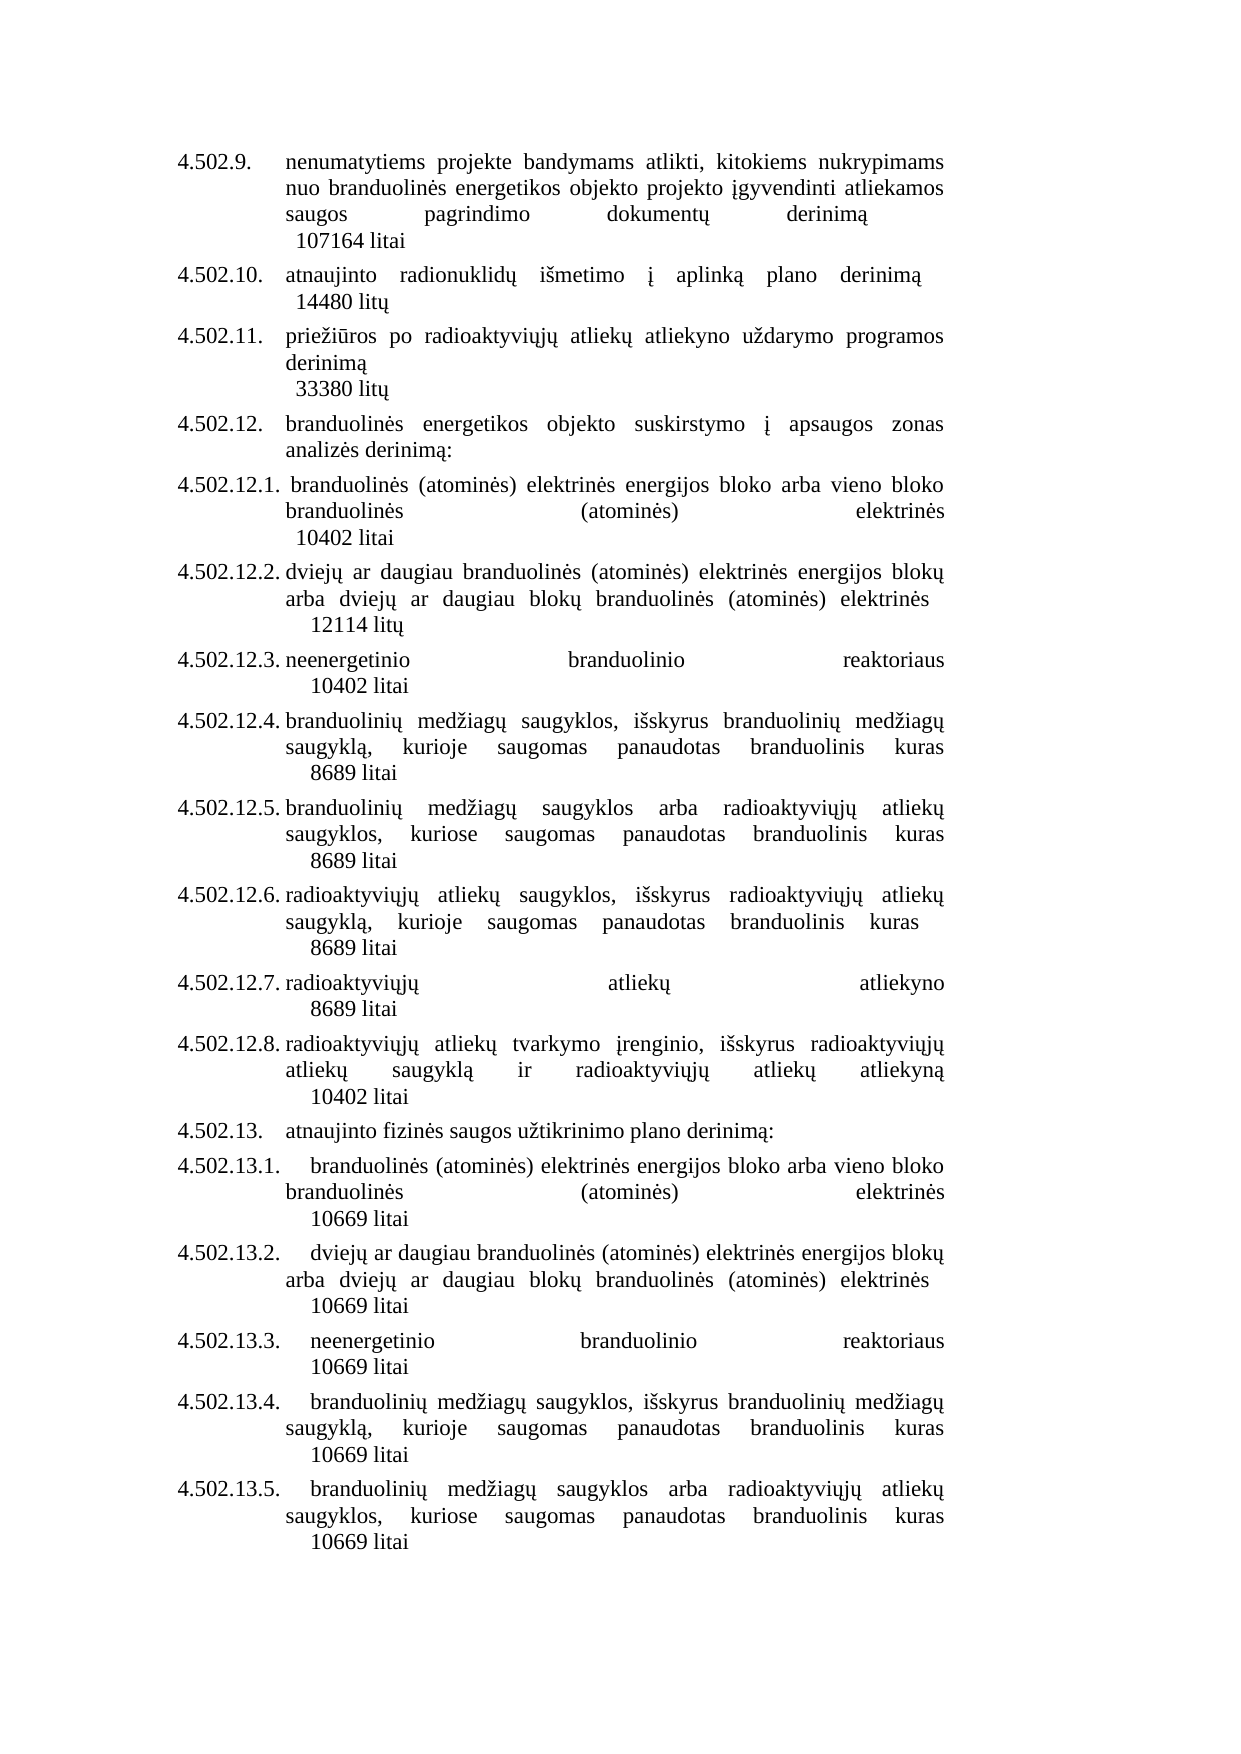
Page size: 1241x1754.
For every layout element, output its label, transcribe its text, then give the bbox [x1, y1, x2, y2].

text 4.502.12.6. radioaktyviųjų atliekų saugyklos, išskyrus radioaktyviųjų atliekų saugyklą, kurioje saugomas panaudotas branduolinis kuras 8689 litai [177, 882, 945, 961]
text 4.502.10. atnaujinto radionuklidų išmetimo į aplinką plano derinimą 14480 litų [177, 261, 945, 314]
text 4.502.9. nenumatytiems projekte bandymams atlikti, kitokiems nukrypimams nuo branduolinės energetikos objekto projekto įgyvendinti atliekamos saugos pagrindimo dokumentų derinimą 107164 litai [177, 148, 945, 253]
text 4.502.13.5. branduolinių medžiagų saugyklos arba radioaktyviųjų atliekų saugyklos, kuriose saugomas panaudotas branduolinis kuras 10669 litai [177, 1475, 945, 1554]
text 4.502.12. branduolinės energetikos objekto suskirstymo į apsaugos zonas analizės derinimą: [177, 410, 945, 463]
text 4.502.13.1. branduolinės (atominės) elektrinės energijos bloko arba vieno bloko branduolinės (atominės) elektrinės 10669 litai [177, 1152, 945, 1231]
text 4.502.12.8. radioaktyviųjų atliekų tvarkymo įrenginio, išskyrus radioaktyviųjų atliekų saugyklą ir radioaktyviųjų atliekų atliekyną 10402 litai [177, 1030, 945, 1109]
text 4.502.13.4. branduolinių medžiagų saugyklos, išskyrus branduolinių medžiagų saugyklą, kurioje saugomas panaudotas branduolinis kuras 10669 litai [177, 1388, 945, 1467]
text 4.502.13.3. neenergetinio branduolinio reaktoriaus 10669 litai [177, 1327, 945, 1379]
text 4.502.12.5. branduolinių medžiagų saugyklos arba radioaktyviųjų atliekų saugyklos, kuriose saugomas panaudotas branduolinis kuras 8689 litai [177, 794, 945, 873]
text 4.502.11. priežiūros po radioaktyviųjų atliekų atliekyno uždarymo programos derinimą 33380 litų [177, 322, 945, 402]
text 4.502.12.2. dviejų ar daugiau branduolinės (atominės) elektrinės energijos blokų arba dviejų ar daugiau blokų branduolinės (atominės) elektrinės 12114 litų [177, 558, 945, 637]
text 4.502.13.2. dviejų ar daugiau branduolinės (atominės) elektrinės energijos blokų arba dviejų ar daugiau blokų branduolinės (atominės) elektrinės 10669 litai [177, 1239, 945, 1318]
text 4.502.12.1. branduolinės (atominės) elektrinės energijos bloko arba vieno bloko branduolinės (atominės) elektrinės 10402 litai [177, 471, 945, 550]
text 4.502.12.7. radioaktyviųjų atliekų atliekyno 8689 litai [177, 969, 945, 1022]
text 4.502.13. atnaujinto fizinės saugos užtikrinimo plano derinimą: [177, 1117, 945, 1144]
text 4.502.12.4. branduolinių medžiagų saugyklos, išskyrus branduolinių medžiagų saugyklą, kurioje saugomas panaudotas branduolinis kuras 8689 litai [177, 707, 945, 786]
text 4.502.12.3. neenergetinio branduolinio reaktoriaus 10402 litai [177, 646, 945, 698]
